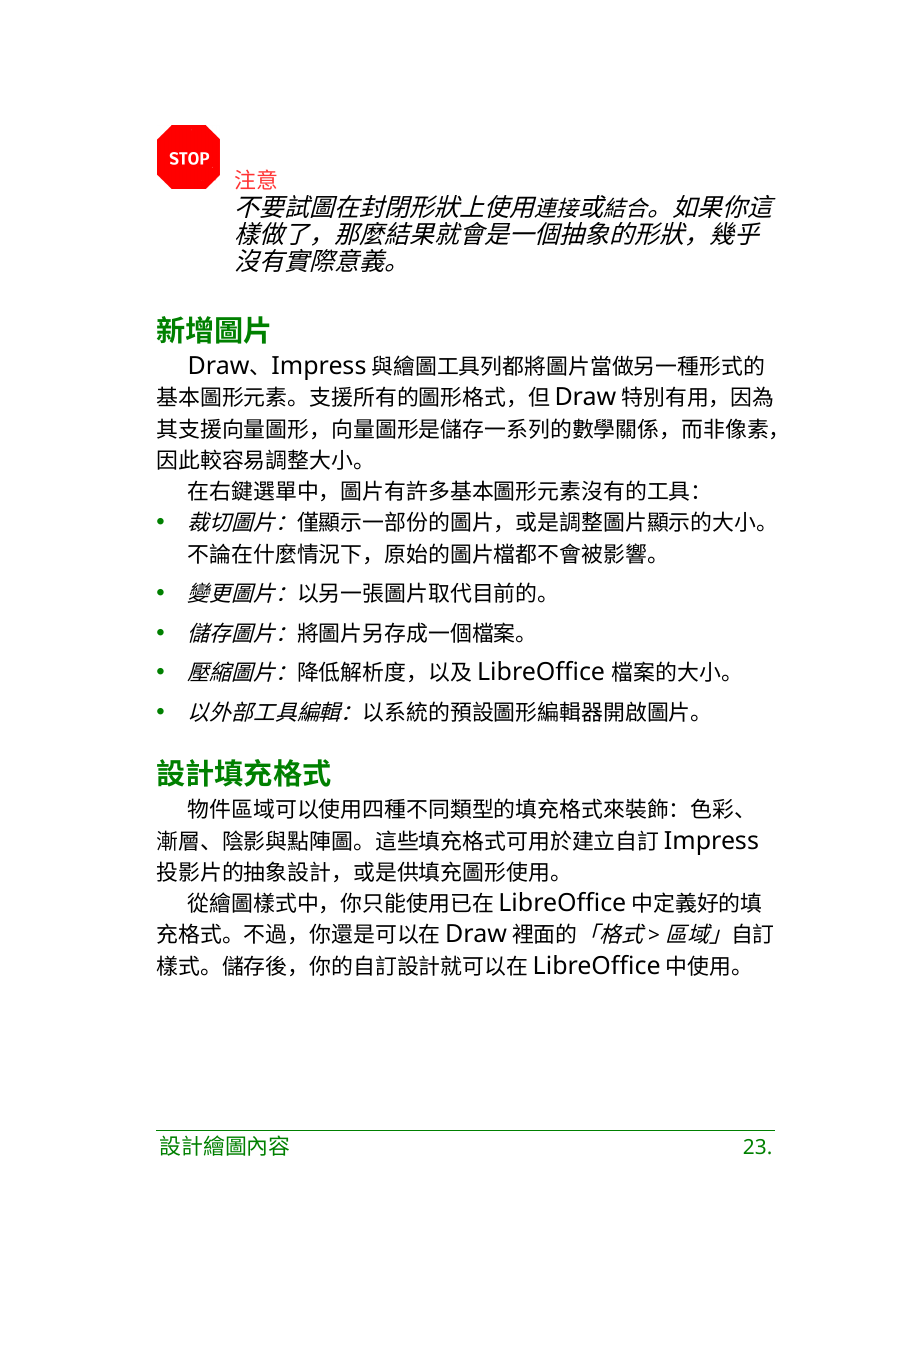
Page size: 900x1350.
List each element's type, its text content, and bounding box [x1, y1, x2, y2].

list 注意 [156, 125, 775, 195]
list 變更圖片：以另一張圖片取代目前的。 [156, 577, 775, 608]
subtitle 新增圖片 [156, 307, 775, 349]
text 物件區域可以使用四種不同類型的填充格式來裝飾：色彩、漸層、陰影與點陣圖。這些填充格式可用於建立自訂Impress投影片的抽象設計，或是供填充圖形使用。 [156, 793, 775, 887]
list 以外部工具編輯：以系統的預設圖形編輯器開啟圖片。 [156, 695, 775, 727]
text 從繪圖樣式中，你只能使用已在LibreOffice中定義好的填充格式。不過，你還是可以在Draw裡面的「格式 > 區域」自訂樣式。儲存後，你的自訂設計就可以在LibreOffice中使用。 [156, 887, 775, 980]
list 壓縮圖片：降低解析度，以及 LibreOffice 檔案的大小。 [156, 656, 775, 687]
list 儲存圖片：將圖片另存成一個檔案。 [156, 616, 775, 647]
subtitle 設計填充格式 [156, 751, 775, 793]
text 在右鍵選單中，圖片有許多基本圖形元素沒有的工具： [156, 474, 775, 506]
picture [157, 125, 220, 189]
text 不要試圖在封閉形狀上使用連接或結合。如果你這樣做了，那麼結果就會是一個抽象的形狀，幾乎沒有實際意義。 [234, 195, 775, 276]
list 裁切圖片：僅顯示一部份的圖片，或是調整圖片顯示的大小。不論在什麼情況下，原始的圖片檔都不會被影響。 [156, 506, 775, 568]
text Draw、Impress與繪圖工具列都將圖片當做另一種形式的基本圖形元素。支援所有的圖形格式，但Draw特別有用，因為其支援向量圖形，向量圖形是儲存一系列的數學關係，而非像素，因此較容易調整大小。 [156, 349, 775, 474]
